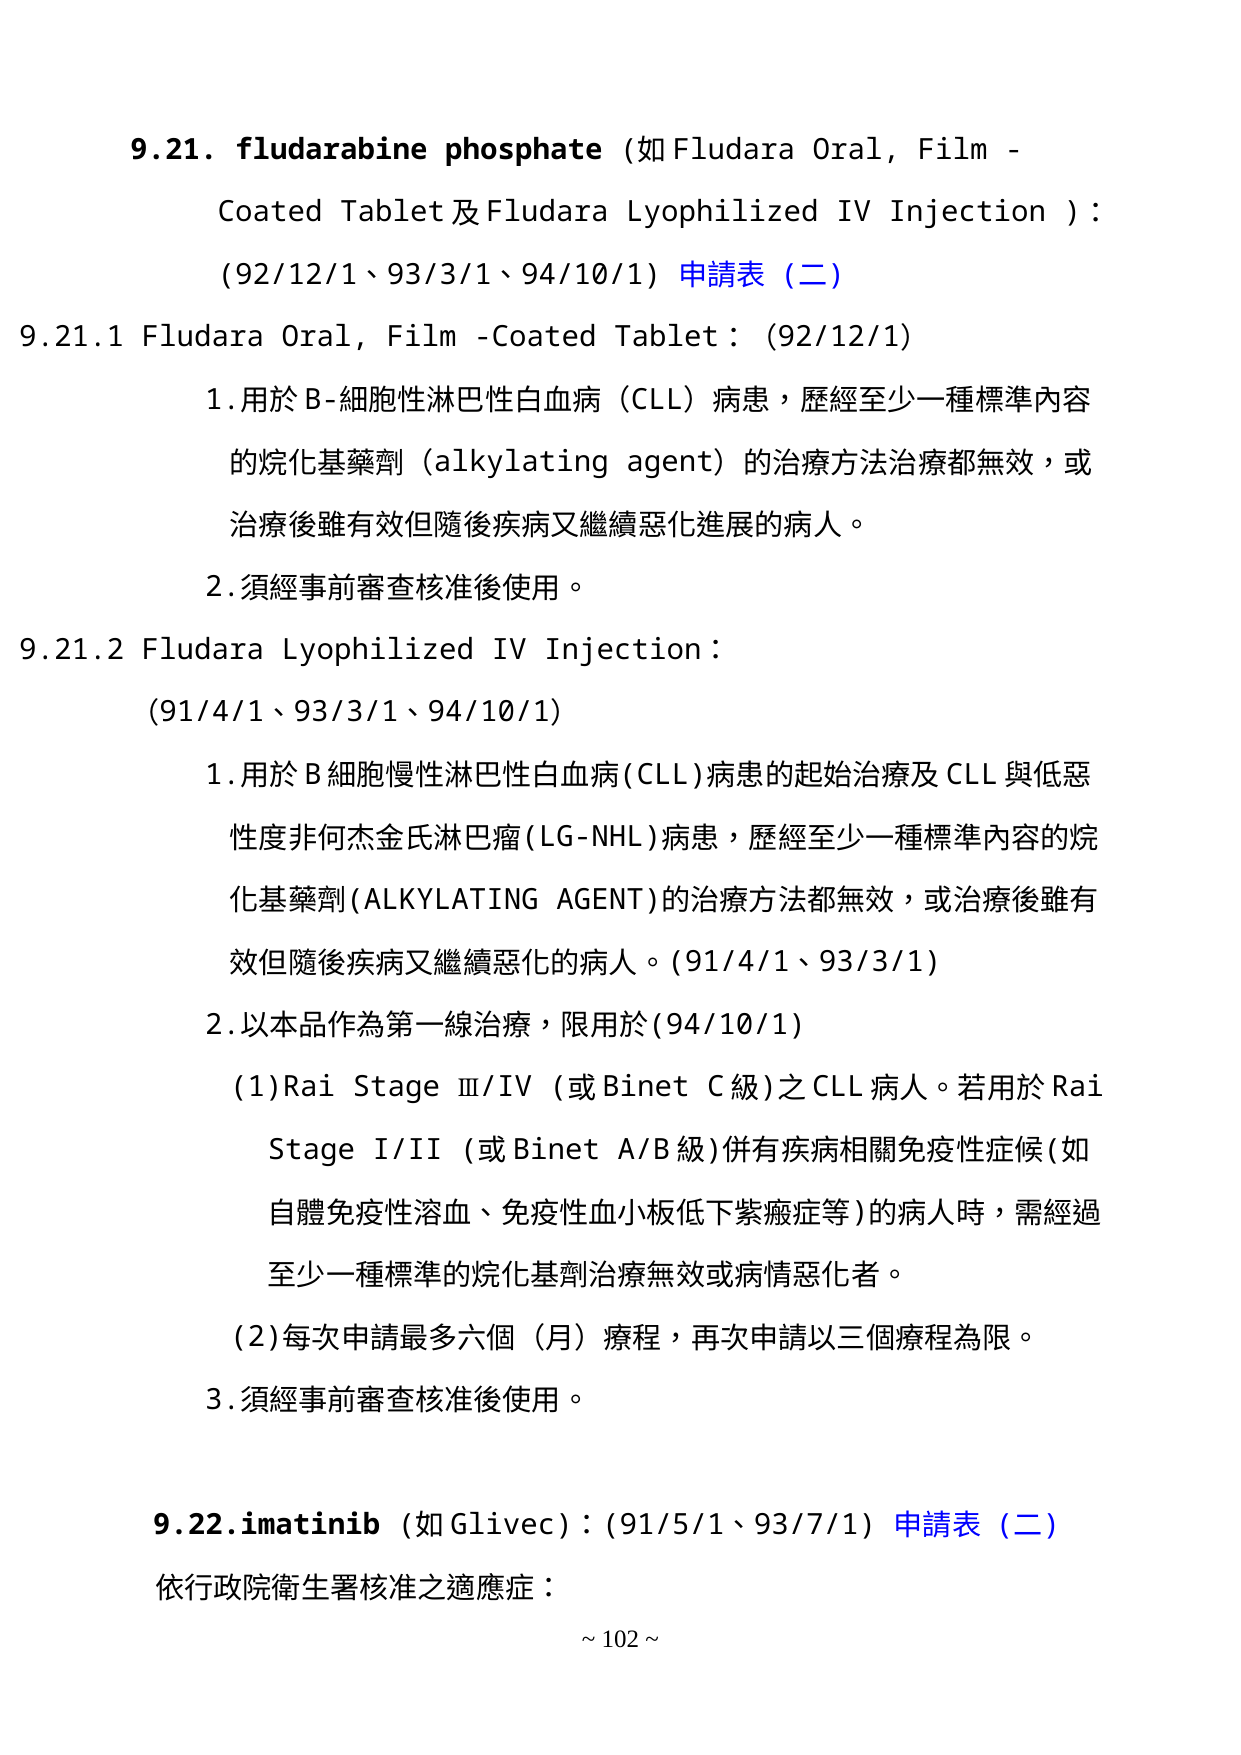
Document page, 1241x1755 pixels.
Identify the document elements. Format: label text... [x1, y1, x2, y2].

text 1.用於B-細胞性淋巴性白血病（CLL）病患，歷經至少一種標準內容的烷化基藥劑（alkylating agent）的治療方法治療都無效，或治療後雖有效但隨後疾病又繼續惡化進展的病人。 [205, 356, 1110, 544]
text 2.須經事前審查核准後使用。 [205, 544, 1110, 606]
text (1)Rai Stage Ⅲ/IV (或Binet C級)之CLL病人。若用於Rai Stage I/II (或Binet A/B級)併有疾病相關免疫性症候(如自體免疫性溶血、免疫性血小板低下紫瘢症等)的病人時，需經過至少一種標準的烷化基劑治療無效或病情惡化者。 [230, 1044, 1110, 1294]
subtitle 9.21. fludarabine phosphate (如Fludara Oral, Film -Coated Tablet及Fludara Lyophilized IV Injection )：(92/12/1、93/3/1、94/10/1) 申請表 (二) [130, 106, 1110, 294]
text 9.21.1 Fludara Oral, Film -Coated Tablet：（92/12/1） [19, 294, 1110, 356]
subtitle 9.22.imatinib (如Glivec)：(91/5/1、93/7/1) 申請表 (二) [153, 1481, 1110, 1544]
text 2.以本品作為第一線治療，限用於(94/10/1) [205, 981, 1110, 1044]
text 9.21.2 Fludara Lyophilized IV Injection：（91/4/1、93/3/1、94/10/1） [19, 606, 1110, 731]
text (2)每次申請最多六個（月）療程，再次申請以三個療程為限。 [230, 1294, 1110, 1356]
text 1.用於B細胞慢性淋巴性白血病(CLL)病患的起始治療及CLL與低惡性度非何杰金氏淋巴瘤(LG-NHL)病患，歷經至少一種標準內容的烷化基藥劑(ALKYLATING AGENT)的治療方法都無效，或治療後雖有效但隨後疾病又繼續惡化的病人。(91/4/1、93/3/1) [205, 731, 1110, 981]
text 3.須經事前審查核准後使用。 [205, 1356, 1110, 1419]
text 依行政院衛生署核准之適應症： [155, 1544, 1110, 1606]
